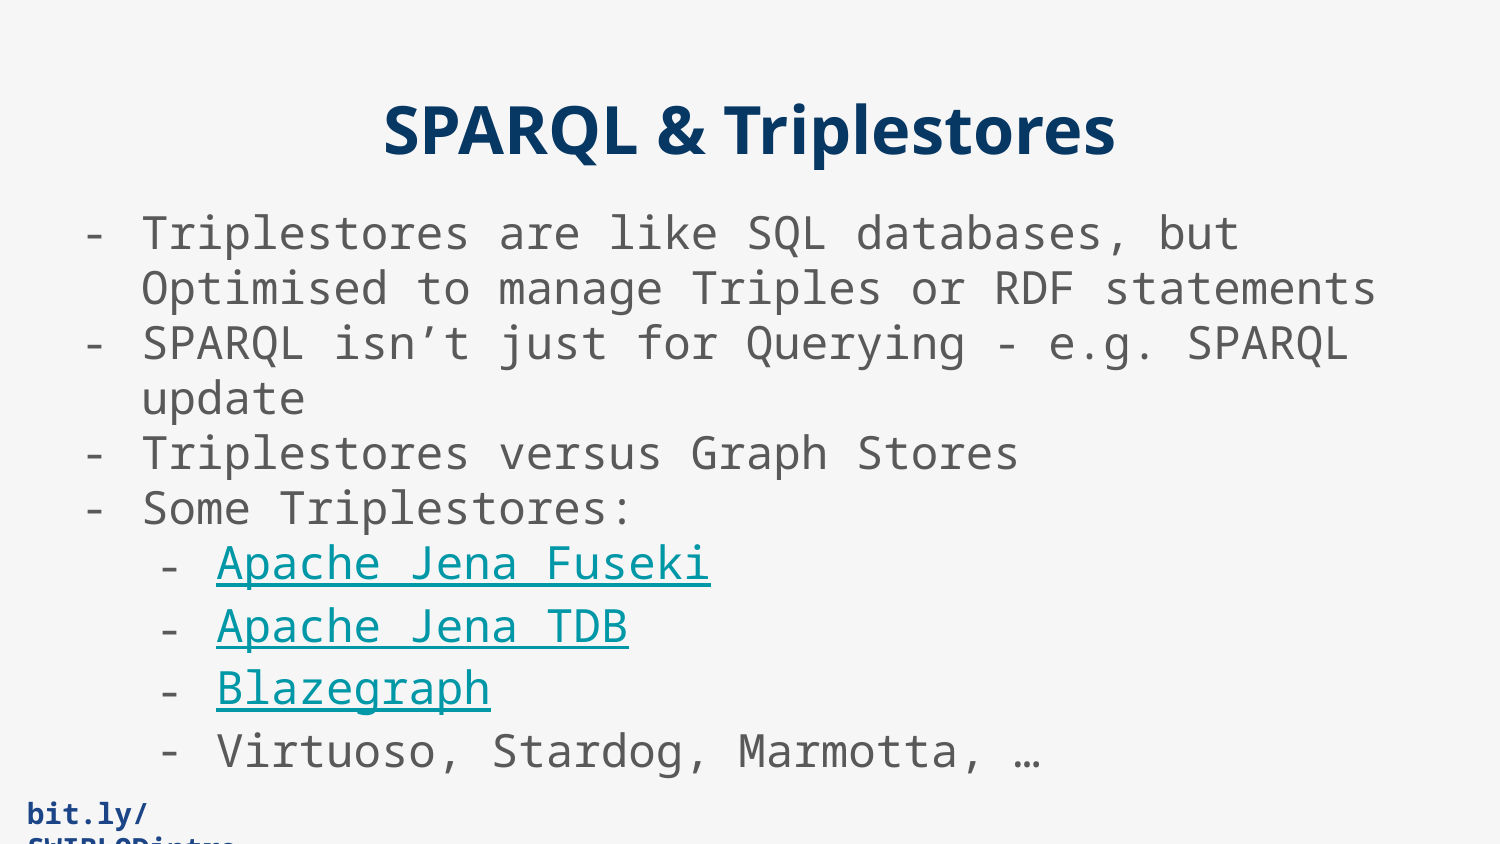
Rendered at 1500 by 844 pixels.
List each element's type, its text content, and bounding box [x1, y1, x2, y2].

title SPARQL & Triplestores [51, 72, 1449, 167]
list Triplestores are like SQL databases, but Optimised to manage Triples or RDF statements SPARQL isn’t just for Querying - e.g. SPARQL update Triplestores versus Graph Stores Some Triplestores: Apache Jena Fuseki Apache Jena TDB Blazegraph Virtuoso, Stardog, Marmotta, … [51, 189, 1449, 787]
